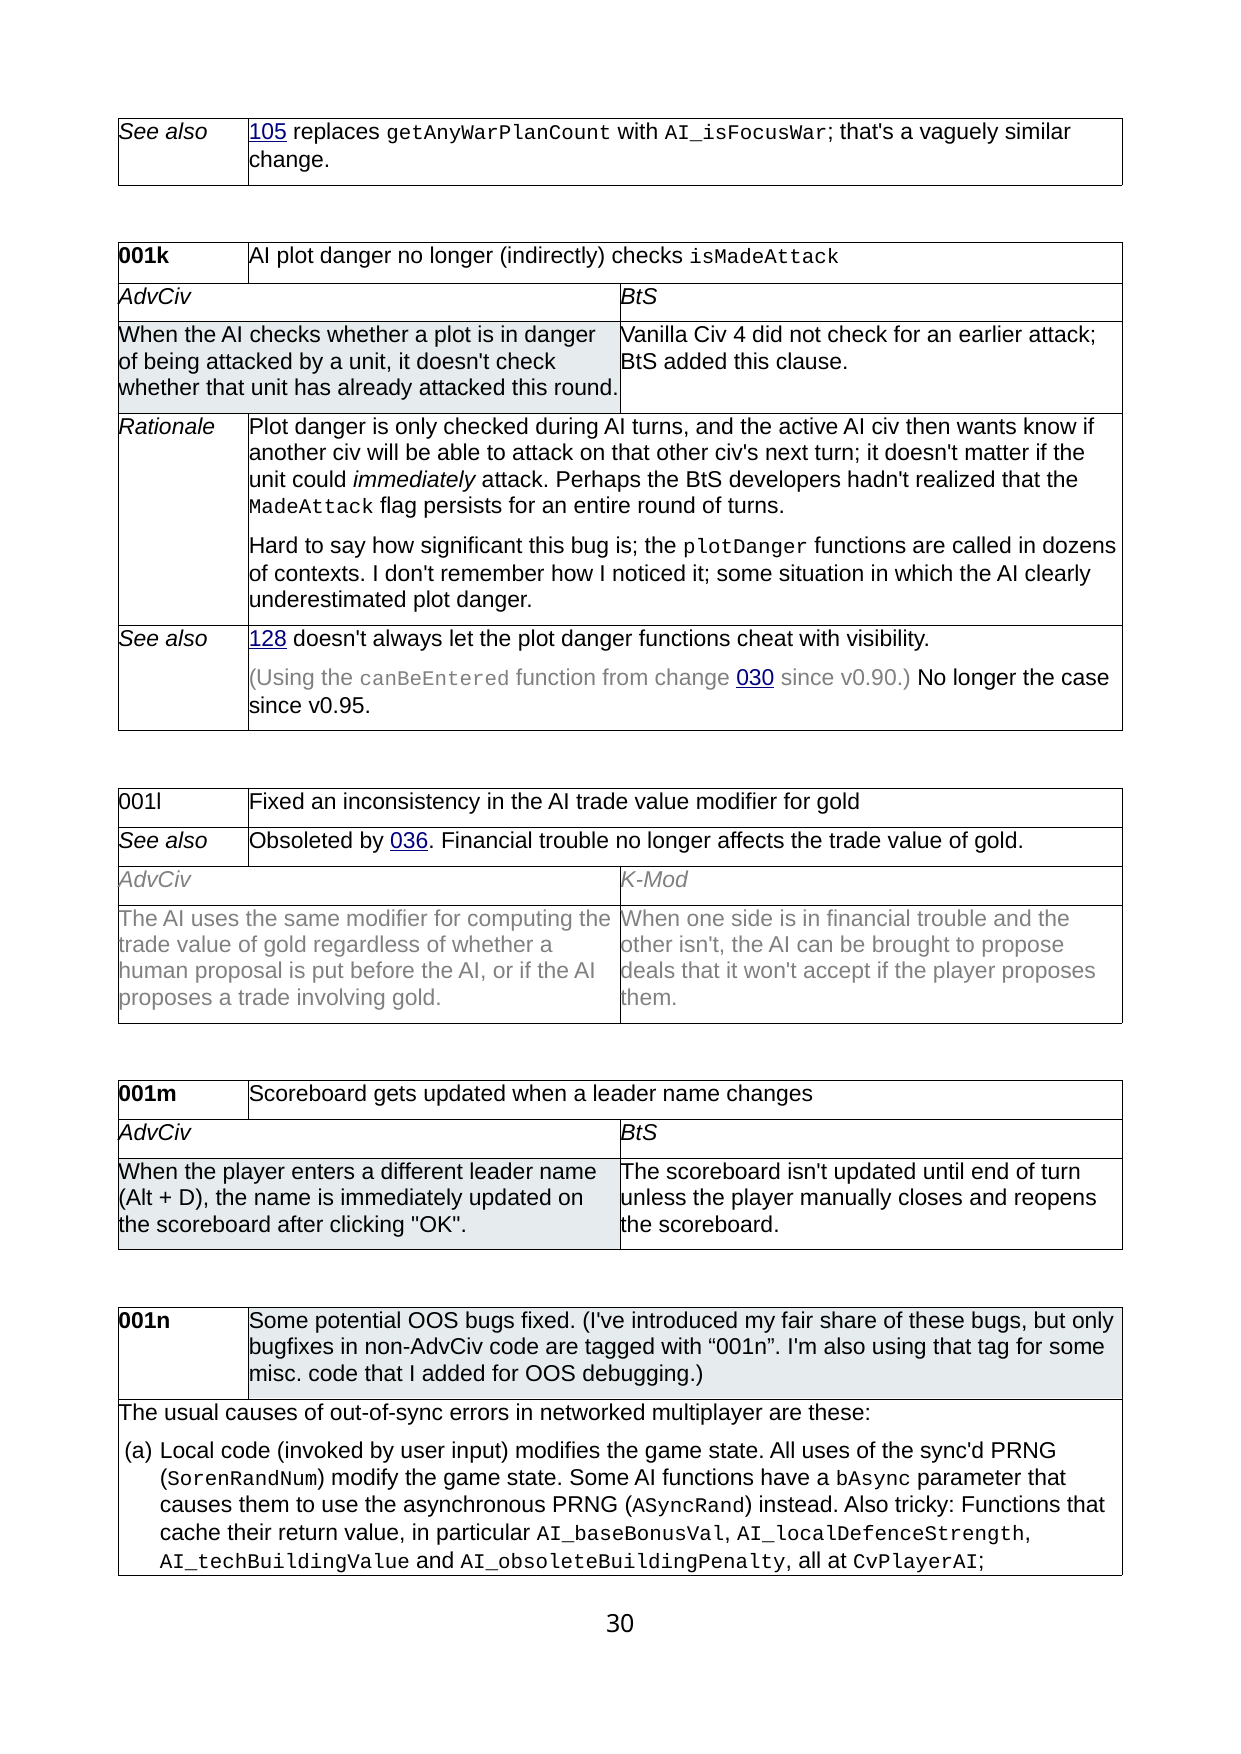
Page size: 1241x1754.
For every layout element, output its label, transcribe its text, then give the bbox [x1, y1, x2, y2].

table_header Fixed an inconsistency in the AI trade value modifier for gold [249, 789, 1122, 827]
table_cell The AI uses the same modifier for computing the trade value of gold regardless of whether a human proposal is put before the AI, or if the AI proposes a trade involving gold. [119, 906, 620, 1022]
table_header 001l [119, 789, 248, 827]
table_cell 105 replaces getAnyWarPlanCount with AI_isFocusWar; that's a vaguely similar change. [249, 119, 1122, 185]
table_header Scoreboard gets updated when a leader name changes [249, 1081, 1122, 1119]
table_header 001k [119, 243, 248, 282]
table_cell See also [119, 626, 248, 730]
table_cell When the player enters a different leader name (Alt + D), the name is immediately updated on the scoreboard after clicking "OK". [119, 1159, 620, 1249]
table_cell When the AI checks whether a plot is in danger of being attacked by a unit, it doesn't check whether that unit has already attacked this round. [119, 322, 620, 413]
table_header 001n [119, 1308, 248, 1398]
table_cell See also [119, 828, 248, 866]
table_cell AdvCiv [119, 1120, 620, 1158]
table_cell BtS [621, 284, 1122, 321]
table_cell Obsoleted by 036. Financial trouble no longer affects the trade value of gold. [249, 828, 1122, 866]
table_cell BtS [621, 1120, 1122, 1158]
table_cell AdvCiv [119, 867, 620, 904]
table_cell The scoreboard isn't updated until end of turn unless the player manually closes and reopens the scoreboard. [621, 1159, 1122, 1249]
table_cell Vanilla Civ 4 did not check for an earlier attack; BtS added this clause. [621, 322, 1122, 413]
table_cell When one side is in financial trouble and the other isn't, the AI can be brought to propose deals that it won't accept if the player proposes them. [621, 906, 1122, 1022]
table_header 001m [119, 1081, 248, 1119]
table_header AI plot danger no longer (indirectly) checks isMadeAttack [249, 243, 1122, 282]
table_cell K-Mod [621, 867, 1122, 904]
table_cell See also [119, 119, 248, 185]
table_cell Plot danger is only checked during AI turns, and the active AI civ then wants know if another civ will be able to attack on that other civ's next turn; it doesn't matter if the unit could immediately attack. Perhaps the BtS developers hadn't realized that the MadeAttack flag persists for an entire round of turns. Hard to say how significant this bug is; the plotDanger functions are called in dozens of contexts. I don't remember how I noticed it; some situation in which the AI clearly underestimated plot danger. [249, 414, 1122, 625]
table_cell Rationale [119, 414, 248, 625]
table_cell 128 doesn't always let the plot danger functions cheat with visibility. (Using the canBeEntered function from change 030 since v0.90.) No longer the case since v0.95. [249, 626, 1122, 730]
table_cell The usual causes of out-of-sync errors in networked multiplayer are these: Local code (invoked by user input) modifies the game state. All uses of the sync'd PRNG (SorenRandNum) modify the game state. Some AI functions have a bAsync parameter that causes them to use the asynchronous PRNG (ASyncRand) instead. Also tricky: Functions that cache their return value, in particular AI_baseBonusVal, AI_localDefenceStrength, AI_techBuildingValue and AI_obsoleteBuildingPenalty, all at CvPlayerAI; [119, 1400, 1122, 1574]
table_header Some potential OOS bugs fixed. (I've introduced my fair share of these bugs, but only bugfixes in non-AdvCiv code are tagged with “001n”. I'm also using that tag for some misc. code that I added for OOS debugging.) [249, 1308, 1122, 1398]
table_cell AdvCiv [119, 284, 620, 321]
